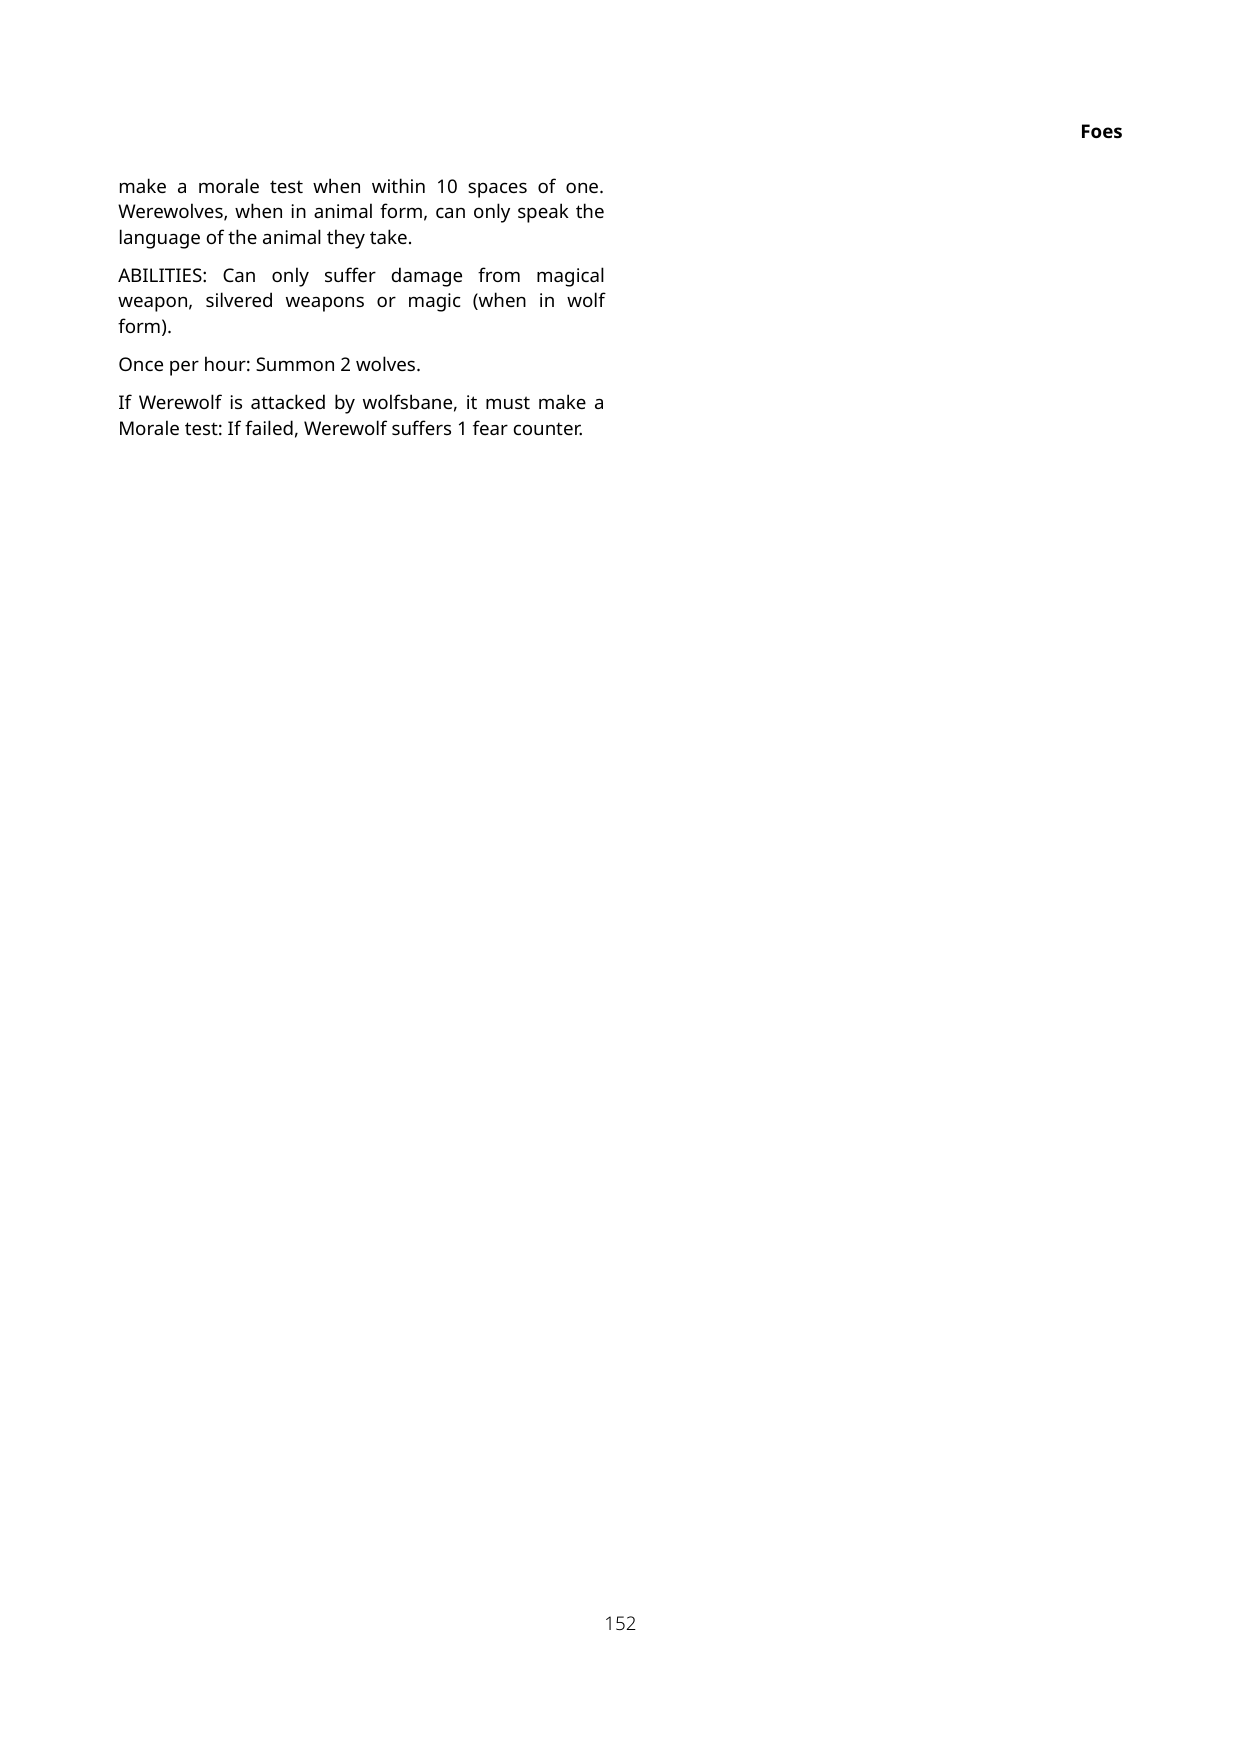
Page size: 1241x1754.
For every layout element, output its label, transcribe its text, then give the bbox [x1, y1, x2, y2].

text Once per hour: Summon 2 wolves. [118, 351, 605, 377]
text ABILITIES: Can only suffer damage from magical weapon, silvered weapons or magic (when in wolf form). [118, 262, 605, 339]
text make a morale test when within 10 spaces of one. Werewolves, when in animal form, can only speak the language of the animal they take. [118, 173, 605, 250]
text If Werewolf is attacked by wolfsbane, it must make a Morale test: If failed, Werewolf suffers 1 fear counter. [118, 389, 605, 440]
